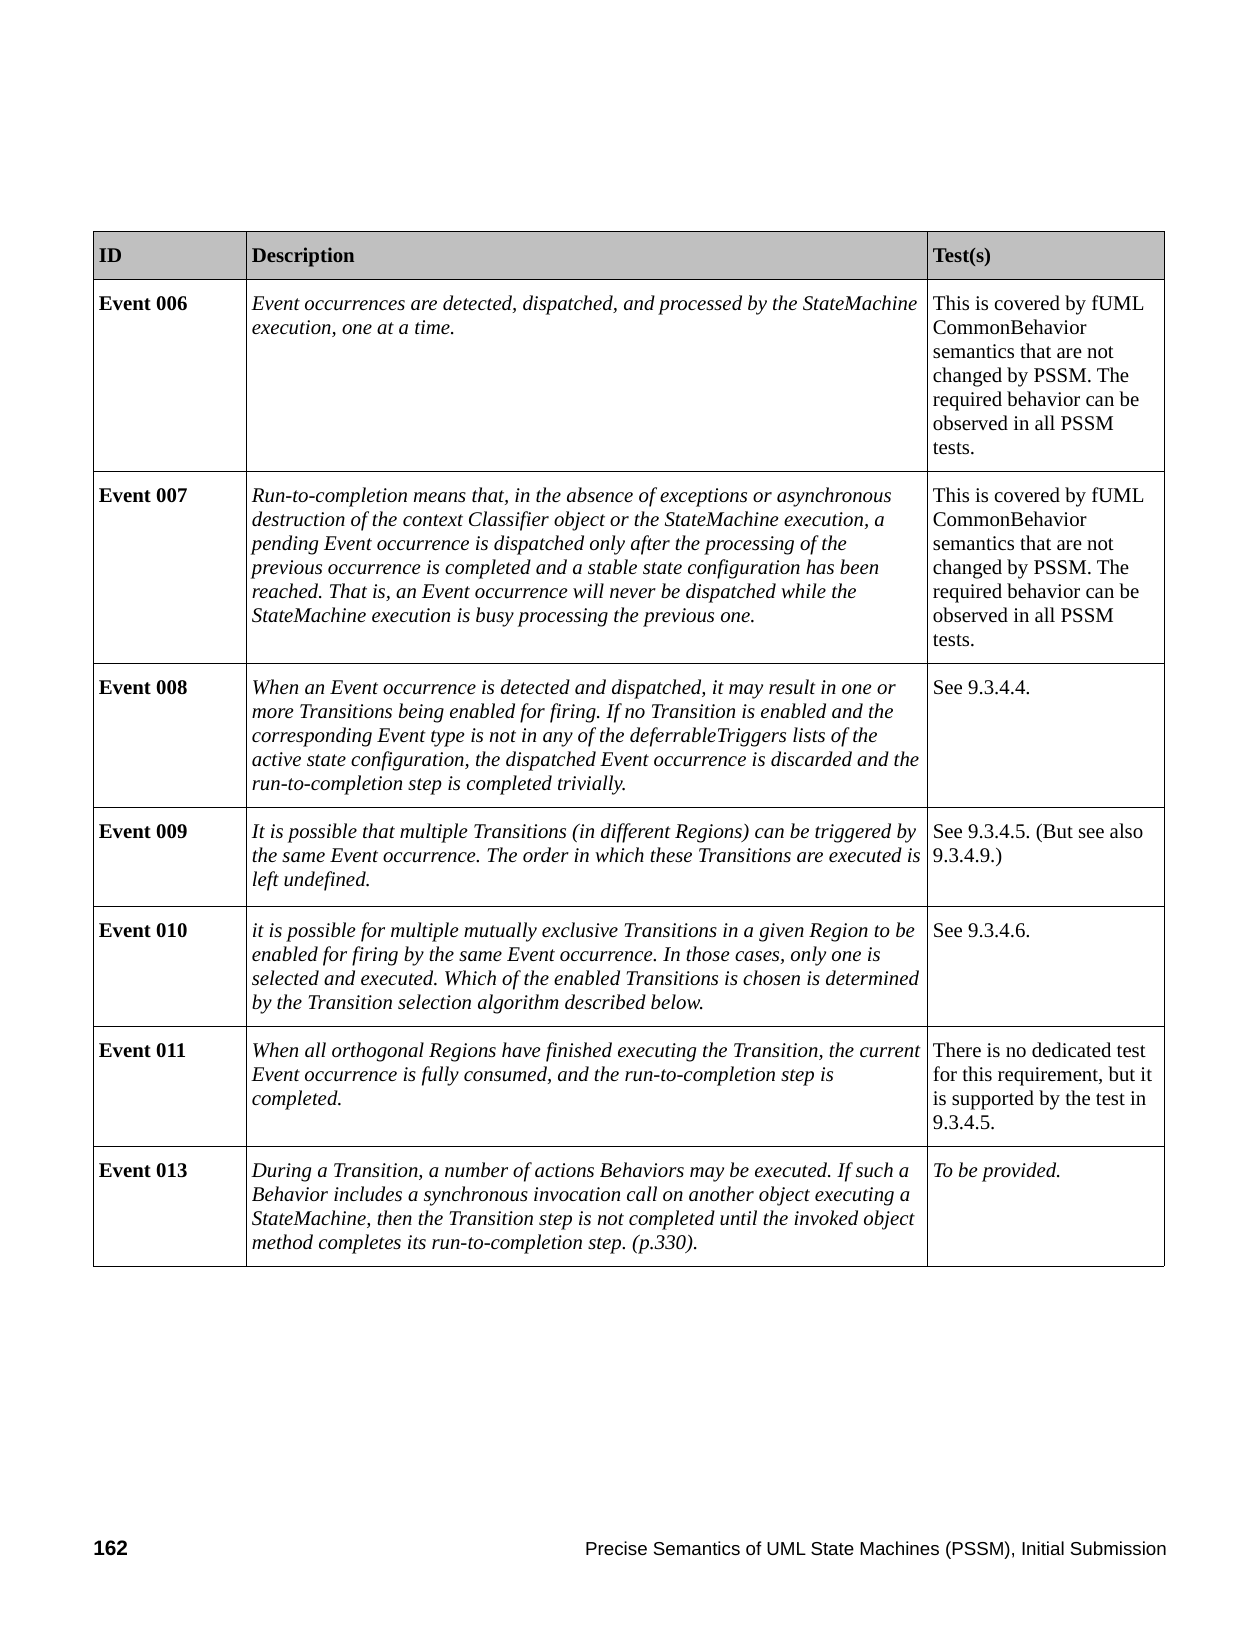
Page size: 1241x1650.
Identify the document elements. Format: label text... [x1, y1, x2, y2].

table_cell Run-to-completion means that, in the absence of exceptions or asynchronous destruction of the context Classifier object or the StateMachine execution, a pending Event occurrence is dispatched only after the processing of the previous occurrence is completed and a stable state configuration has been reached. That is, an Event occurrence will never be dispatched while the StateMachine execution is busy processing the previous one. [247, 472, 927, 663]
table_cell Event 006 [94, 280, 246, 471]
table_cell Event 008 [94, 664, 246, 807]
table_header ID [94, 232, 246, 279]
table_cell See 9.3.4.5. (But see also 9.3.4.9.) [928, 808, 1164, 906]
table_cell Event 007 [94, 472, 246, 663]
table_cell It is possible that multiple Transitions (in different Regions) can be triggered by the same Event occurrence. The order in which these Transitions are executed is left undefined. [247, 808, 927, 906]
table_cell Event occurrences are detected, dispatched, and processed by the StateMachine execution, one at a time. [247, 280, 927, 471]
table_cell During a Transition, a number of actions Behaviors may be executed. If such a Behavior includes a synchronous invocation call on another object executing a StateMachine, then the Transition step is not completed until the invoked object method completes its run-to-completion step. (p.330). [247, 1147, 927, 1266]
table_cell This is covered by fUML CommonBehavior semantics that are not changed by PSSM. The required behavior can be observed in all PSSM tests. [928, 472, 1164, 663]
table_cell There is no dedicated test for this requirement, but it is supported by the test in 9.3.4.5. [928, 1027, 1164, 1146]
table_cell Event 011 [94, 1027, 246, 1146]
table_header Description [247, 232, 927, 279]
table_cell it is possible for multiple mutually exclusive Transitions in a given Region to be enabled for firing by the same Event occurrence. In those cases, only one is selected and executed. Which of the enabled Transitions is chosen is determined by the Transition selection algorithm described below. [247, 907, 927, 1026]
table_header Test(s) [928, 232, 1164, 279]
table_cell Event 013 [94, 1147, 246, 1266]
table_cell This is covered by fUML CommonBehavior semantics that are not changed by PSSM. The required behavior can be observed in all PSSM tests. [928, 280, 1164, 471]
table_cell Event 010 [94, 907, 246, 1026]
table_cell Event 009 [94, 808, 246, 906]
table_cell To be provided. [928, 1147, 1164, 1266]
table_cell See 9.3.4.4. [928, 664, 1164, 807]
table_cell When an Event occurrence is detected and dispatched, it may result in one or more Transitions being enabled for firing. If no Transition is enabled and the corresponding Event type is not in any of the deferrableTriggers lists of the active state configuration, the dispatched Event occurrence is discarded and the run-to-completion step is completed trivially. [247, 664, 927, 807]
table_cell See 9.3.4.6. [928, 907, 1164, 1026]
table_cell When all orthogonal Regions have finished executing the Transition, the current Event occurrence is fully consumed, and the run-to-completion step is completed. [247, 1027, 927, 1146]
